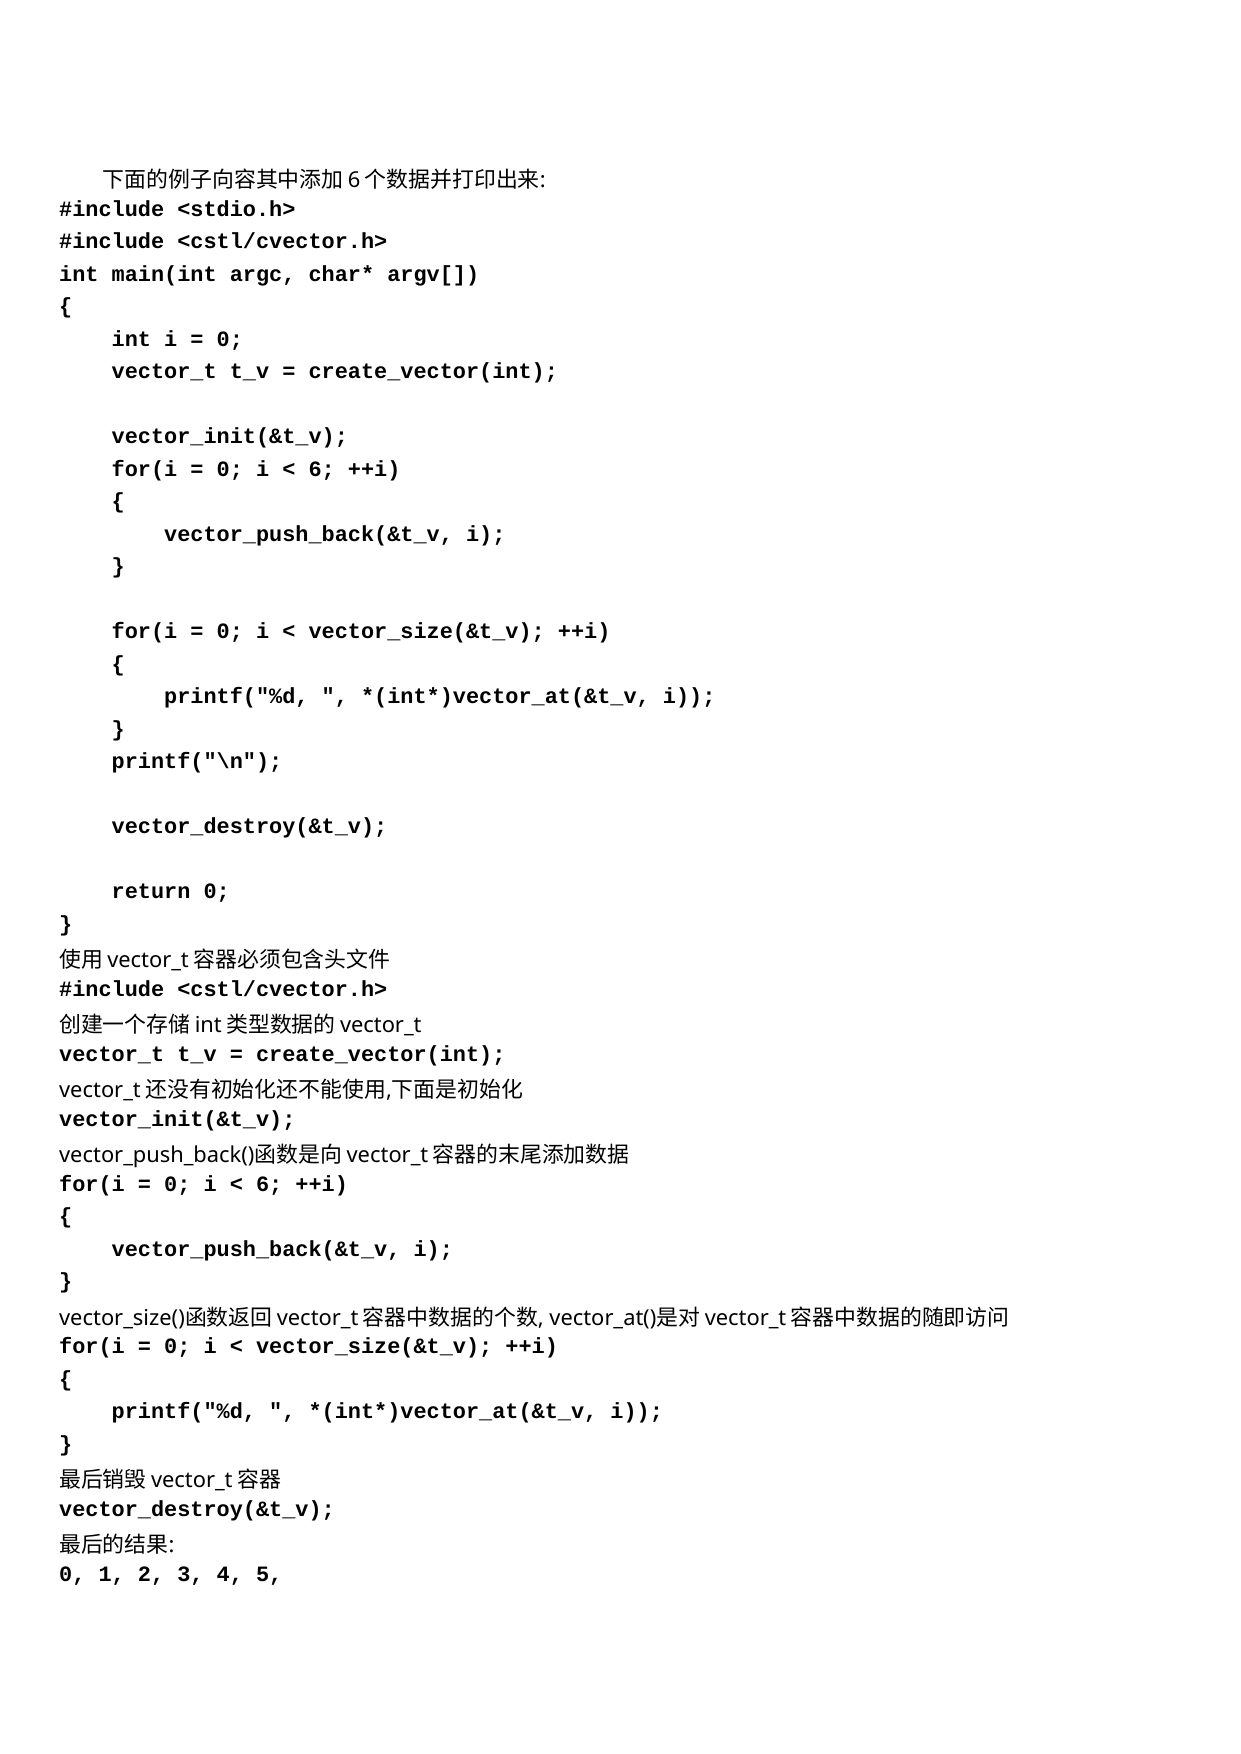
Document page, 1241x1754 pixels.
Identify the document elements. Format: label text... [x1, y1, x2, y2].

text { [59, 649, 1181, 682]
text printf("\n"); [59, 747, 1181, 779]
text } [59, 909, 1181, 942]
text 0, 1, 2, 3, 4, 5, [59, 1559, 1181, 1592]
text vector_destroy(&t_v); [59, 1494, 1181, 1527]
text 最后的结果: [59, 1527, 1181, 1559]
text { [59, 1364, 1181, 1397]
text 下面的例子向容其中添加6个数据并打印出来: [59, 162, 1181, 194]
text vector_push_back()函数是向vector_t容器的末尾添加数据 [59, 1137, 1181, 1169]
text for(i = 0; i < vector_size(&t_v); ++i) [59, 617, 1181, 649]
text vector_push_back(&t_v, i); [59, 519, 1181, 552]
text } [59, 1429, 1181, 1462]
text printf("%d, ", *(int*)vector_at(&t_v, i)); [59, 1397, 1181, 1429]
text vector_init(&t_v); [59, 1104, 1181, 1137]
text #include <cstl/cvector.h> [59, 227, 1181, 259]
text for(i = 0; i < 6; ++i) [59, 454, 1181, 487]
text vector_t t_v = create_vector(int); [59, 1039, 1181, 1072]
text { [59, 1202, 1181, 1234]
text } [59, 552, 1181, 584]
text 创建一个存储int类型数据的vector_t [59, 1007, 1181, 1039]
text #include <stdio.h> [59, 194, 1181, 227]
text { [59, 292, 1181, 324]
text printf("%d, ", *(int*)vector_at(&t_v, i)); [59, 682, 1181, 714]
text { [59, 487, 1181, 519]
text } [59, 714, 1181, 747]
text for(i = 0; i < vector_size(&t_v); ++i) [59, 1332, 1181, 1364]
text vector_destroy(&t_v); [59, 812, 1181, 844]
text return 0; [59, 877, 1181, 909]
text int i = 0; [59, 324, 1181, 357]
text vector_init(&t_v); [59, 422, 1181, 454]
text 最后销毁vector_t容器 [59, 1462, 1181, 1494]
text vector_size()函数返回vector_t容器中数据的个数, vector_at()是对vector_t容器中数据的随即访问 [59, 1299, 1181, 1332]
text vector_t还没有初始化还不能使用,下面是初始化 [59, 1072, 1181, 1104]
text #include <cstl/cvector.h> [59, 974, 1181, 1007]
text vector_t t_v = create_vector(int); [59, 357, 1181, 389]
text vector_push_back(&t_v, i); [59, 1234, 1181, 1267]
text int main(int argc, char* argv[]) [59, 259, 1181, 292]
text for(i = 0; i < 6; ++i) [59, 1169, 1181, 1202]
text 使用vector_t容器必须包含头文件 [59, 942, 1181, 974]
text } [59, 1267, 1181, 1299]
